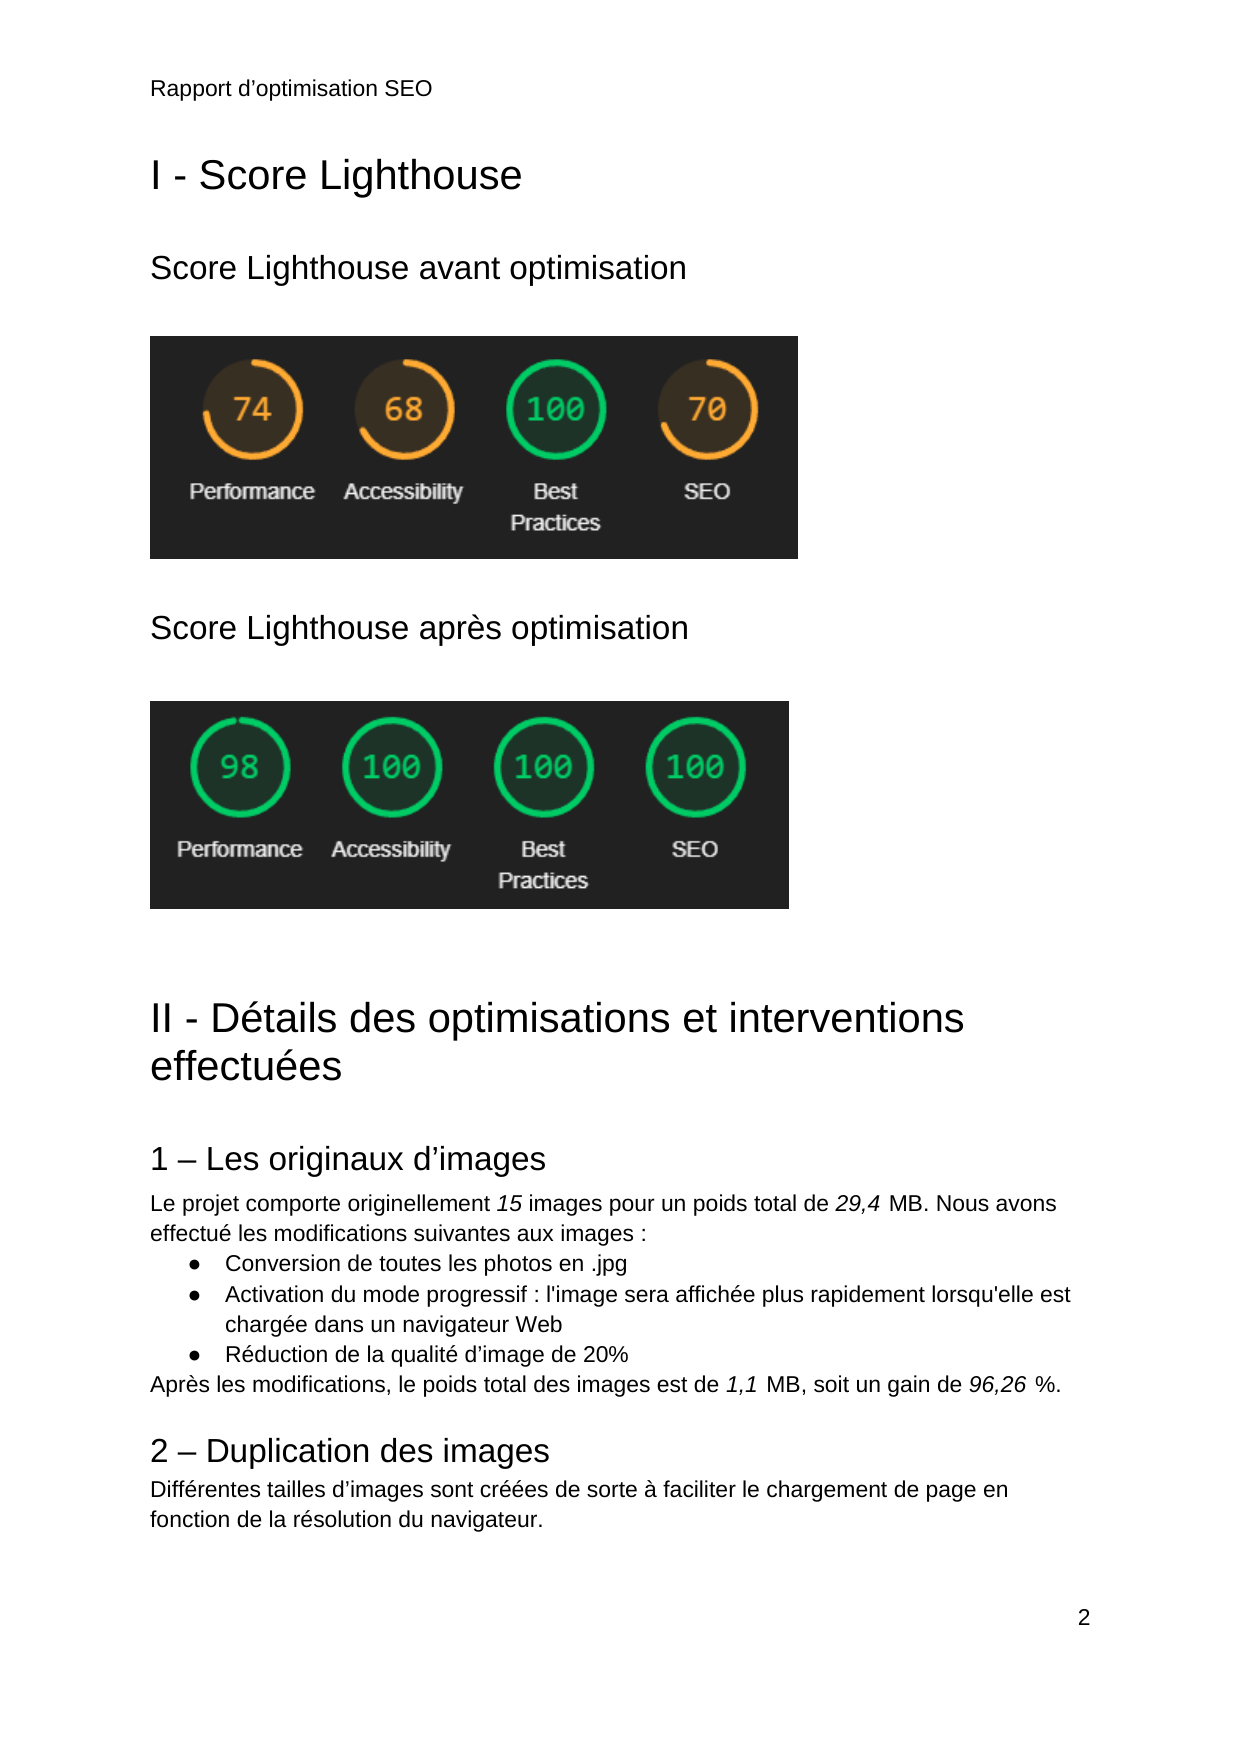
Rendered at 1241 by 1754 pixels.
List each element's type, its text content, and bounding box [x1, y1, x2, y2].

subtitle Score Lighthouse après optimisation [150, 608, 1090, 647]
subtitle Score Lighthouse avant optimisation [150, 248, 1090, 286]
text Le projet comporte originellement 15 images pour un poids total de 29,4 MB. Nous avons effectué les modifications suivantes aux images : [150, 1190, 1090, 1246]
text Après les modifications, le poids total des images est de 1,1 MB, soit un gain de 96,26 %. [150, 1371, 1090, 1397]
subtitle II - Détails des optimisations et interventions effectuées [150, 993, 1090, 1089]
list Activation du mode progressif : l'image sera affichée plus rapidement lorsqu'elle est chargée dans un navigateur Web [187, 1281, 1090, 1337]
list Réduction de la qualité d’image de 20% [187, 1341, 1090, 1367]
list Conversion de toutes les photos en .jpg [187, 1250, 1090, 1277]
subtitle I - Score Lighthouse [150, 150, 1090, 198]
subtitle 1 – Les originaux d’images [150, 1139, 1090, 1177]
text 2 – Duplication des images [150, 1432, 1090, 1470]
text Différentes tailles d’images sont créées de sorte à faciliter le chargement de page en fonction de la résolution du navigateur. [150, 1476, 1090, 1532]
